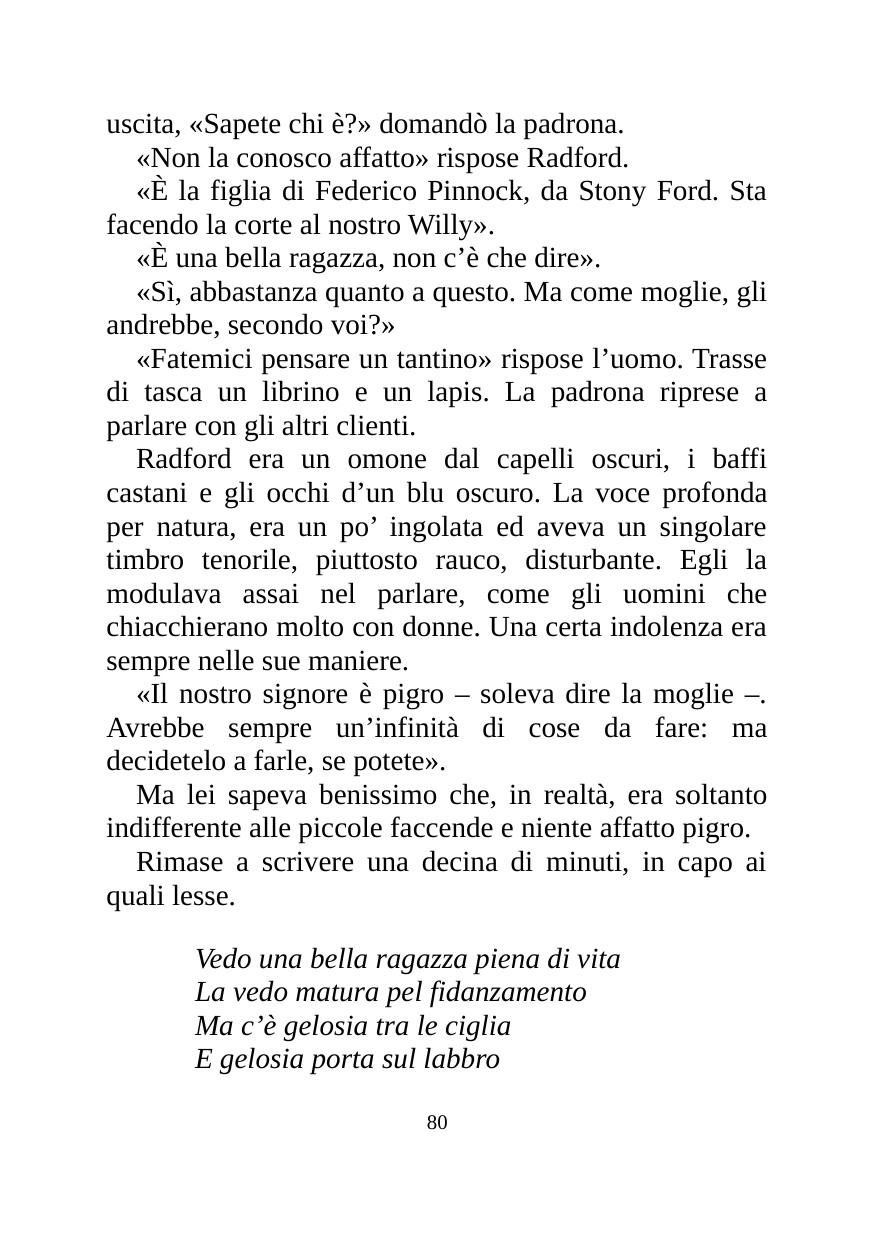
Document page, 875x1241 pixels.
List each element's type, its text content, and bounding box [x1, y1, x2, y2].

text «È una bella ragazza, non c’è che dire». [106, 240, 768, 274]
text «Il nostro signore è pigro – soleva dire la moglie –. Avrebbe sempre un’infinità di cose da fare: ma decidetelo a farle, se potete». [106, 676, 768, 777]
text «Fatemici pensare un tantino» rispose l’uomo. Trasse di tasca un librino e un lapis. La padrona riprese a parlare con gli altri clienti. [106, 341, 768, 442]
text Radford era un omone dal capelli oscuri, i baffi castani e gli occhi d’un blu oscuro. La voce profonda per natura, era un po’ ingolata ed aveva un singolare timbro tenorile, piuttosto rauco, disturbante. Egli la modulava assai nel parlare, come gli uomini che chiacchierano molto con donne. Una certa indolenza era sempre nelle sue maniere. [106, 442, 768, 676]
text Rimase a scrivere una decina di minuti, in capo ai quali lesse. [106, 844, 768, 911]
text Vedo una bella ragazza piena di vita La vedo matura pel fidanzamento Ma c’è gelosia tra le ciglia E gelosia porta sul labbro [195, 941, 768, 1075]
text uscita, «Sapete chi è?» domandò la padrona. [106, 106, 768, 140]
text «Non la conosco affatto» rispose Radford. [106, 140, 768, 173]
text «Sì, abbastanza quanto a questo. Ma come moglie, gli andrebbe, secondo voi?» [106, 274, 768, 341]
text Ma lei sapeva benissimo che, in realtà, era soltanto indifferente alle piccole faccende e niente affatto pigro. [106, 777, 768, 844]
text «È la figlia di Federico Pinnock, da Stony Ford. Sta facendo la corte al nostro Willy». [106, 173, 768, 240]
